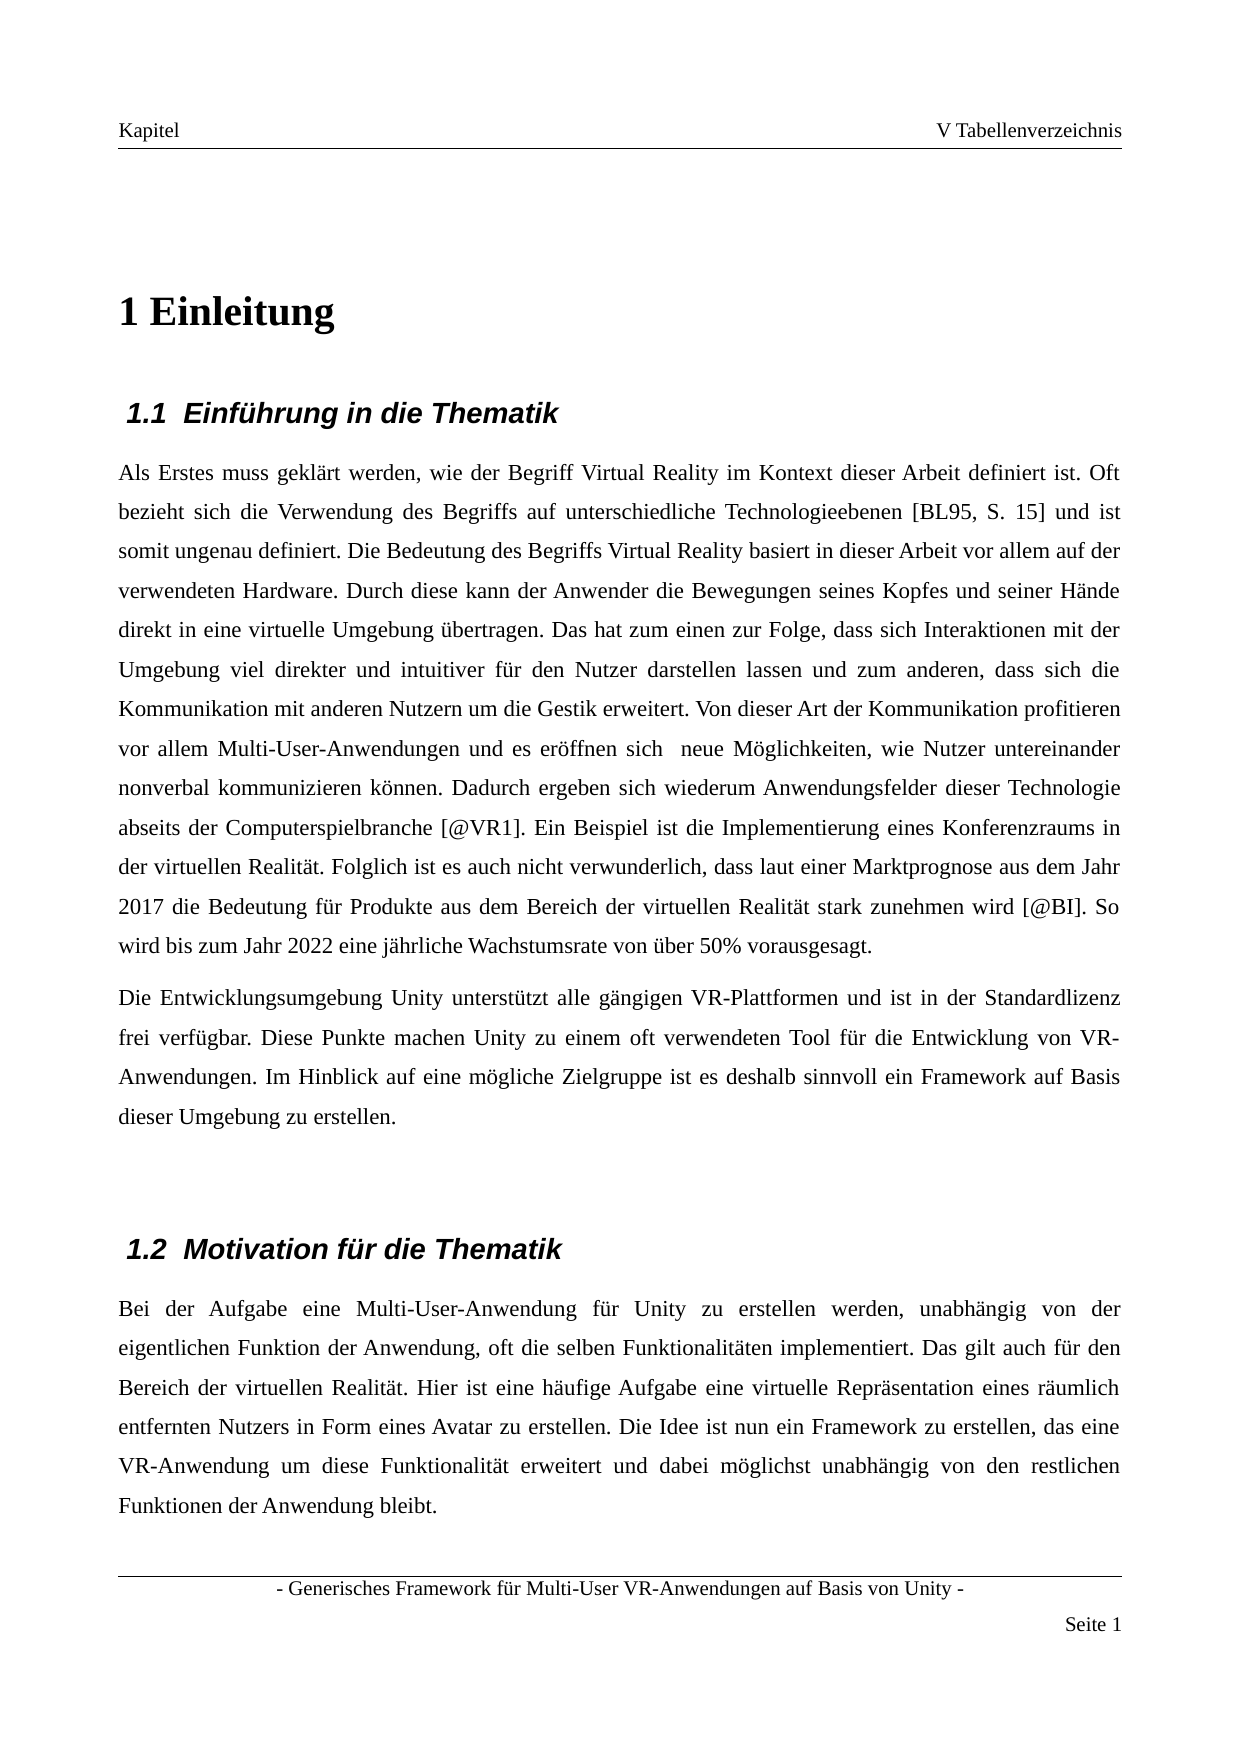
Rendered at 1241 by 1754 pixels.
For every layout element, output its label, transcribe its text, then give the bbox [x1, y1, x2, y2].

text Die Entwicklungsumgebung Unity unterstützt alle gängigen VR-Plattformen und ist in der Standardlizenz frei verfügbar. Diese Punkte machen Unity zu einem oft verwendeten Tool für die Entwicklung von VR-Anwendungen. Im Hinblick auf eine mögliche Zielgruppe ist es deshalb sinnvoll ein Framework auf Basis dieser Umgebung zu erstellen. [118, 984, 1122, 1129]
subtitle Motivation für die Thematik [118, 1232, 1122, 1265]
subtitle Einführung in die Thematik [118, 396, 1122, 429]
text Bei der Aufgabe eine Multi-User-Anwendung für Unity zu erstellen werden, unabhängig von der eigentlichen Funktion der Anwendung, oft die selben Funktionalitäten implementiert. Das gilt auch für den Bereich der virtuellen Realität. Hier ist eine häufige Aufgabe eine virtuelle Repräsentation eines räumlich entfernten Nutzers in Form eines Avatar zu erstellen. Die Idee ist nun ein Framework zu erstellen, das eine VR-Anwendung um diese Funktionalität erweitert und dabei möglichst unabhängig von den restlichen Funktionen der Anwendung bleibt. [118, 1294, 1122, 1518]
subtitle Einleitung [118, 286, 1122, 334]
text Als Erstes muss geklärt werden, wie der Begriff Virtual Reality im Kontext dieser Arbeit definiert ist. Oft bezieht sich die Verwendung des Begriffs auf unterschiedliche Technologieebenen [BL95, S. 15] und ist somit ungenau definiert. Die Bedeutung des Begriffs Virtual Reality basiert in dieser Arbeit vor allem auf der verwendeten Hardware. Durch diese kann der Anwender die Bewegungen seines Kopfes und seiner Hände direkt in eine virtuelle Umgebung übertragen. Das hat zum einen zur Folge, dass sich Interaktionen mit der Umgebung viel direkter und intuitiver für den Nutzer darstellen lassen und zum anderen, dass sich die Kommunikation mit anderen Nutzern um die Gestik erweitert. Von dieser Art der Kommunikation profitieren vor allem Multi-User-Anwendungen und es eröffnen sich neue Möglichkeiten, wie Nutzer untereinander nonverbal kommunizieren können. Dadurch ergeben sich wiederum Anwendungsfelder dieser Technologie abseits der Computerspielbranche [@VR1]. Ein Beispiel ist die Implementierung eines Konferenzraums in der virtuellen Realität. Folglich ist es auch nicht verwunderlich, dass laut einer Marktprognose aus dem Jahr 2017 die Bedeutung für Produkte aus dem Bereich der virtuellen Realität stark zunehmen wird [@BI]. So wird bis zum Jahr 2022 eine jährliche Wachstumsrate von über 50% vorausgesagt. [118, 459, 1122, 959]
